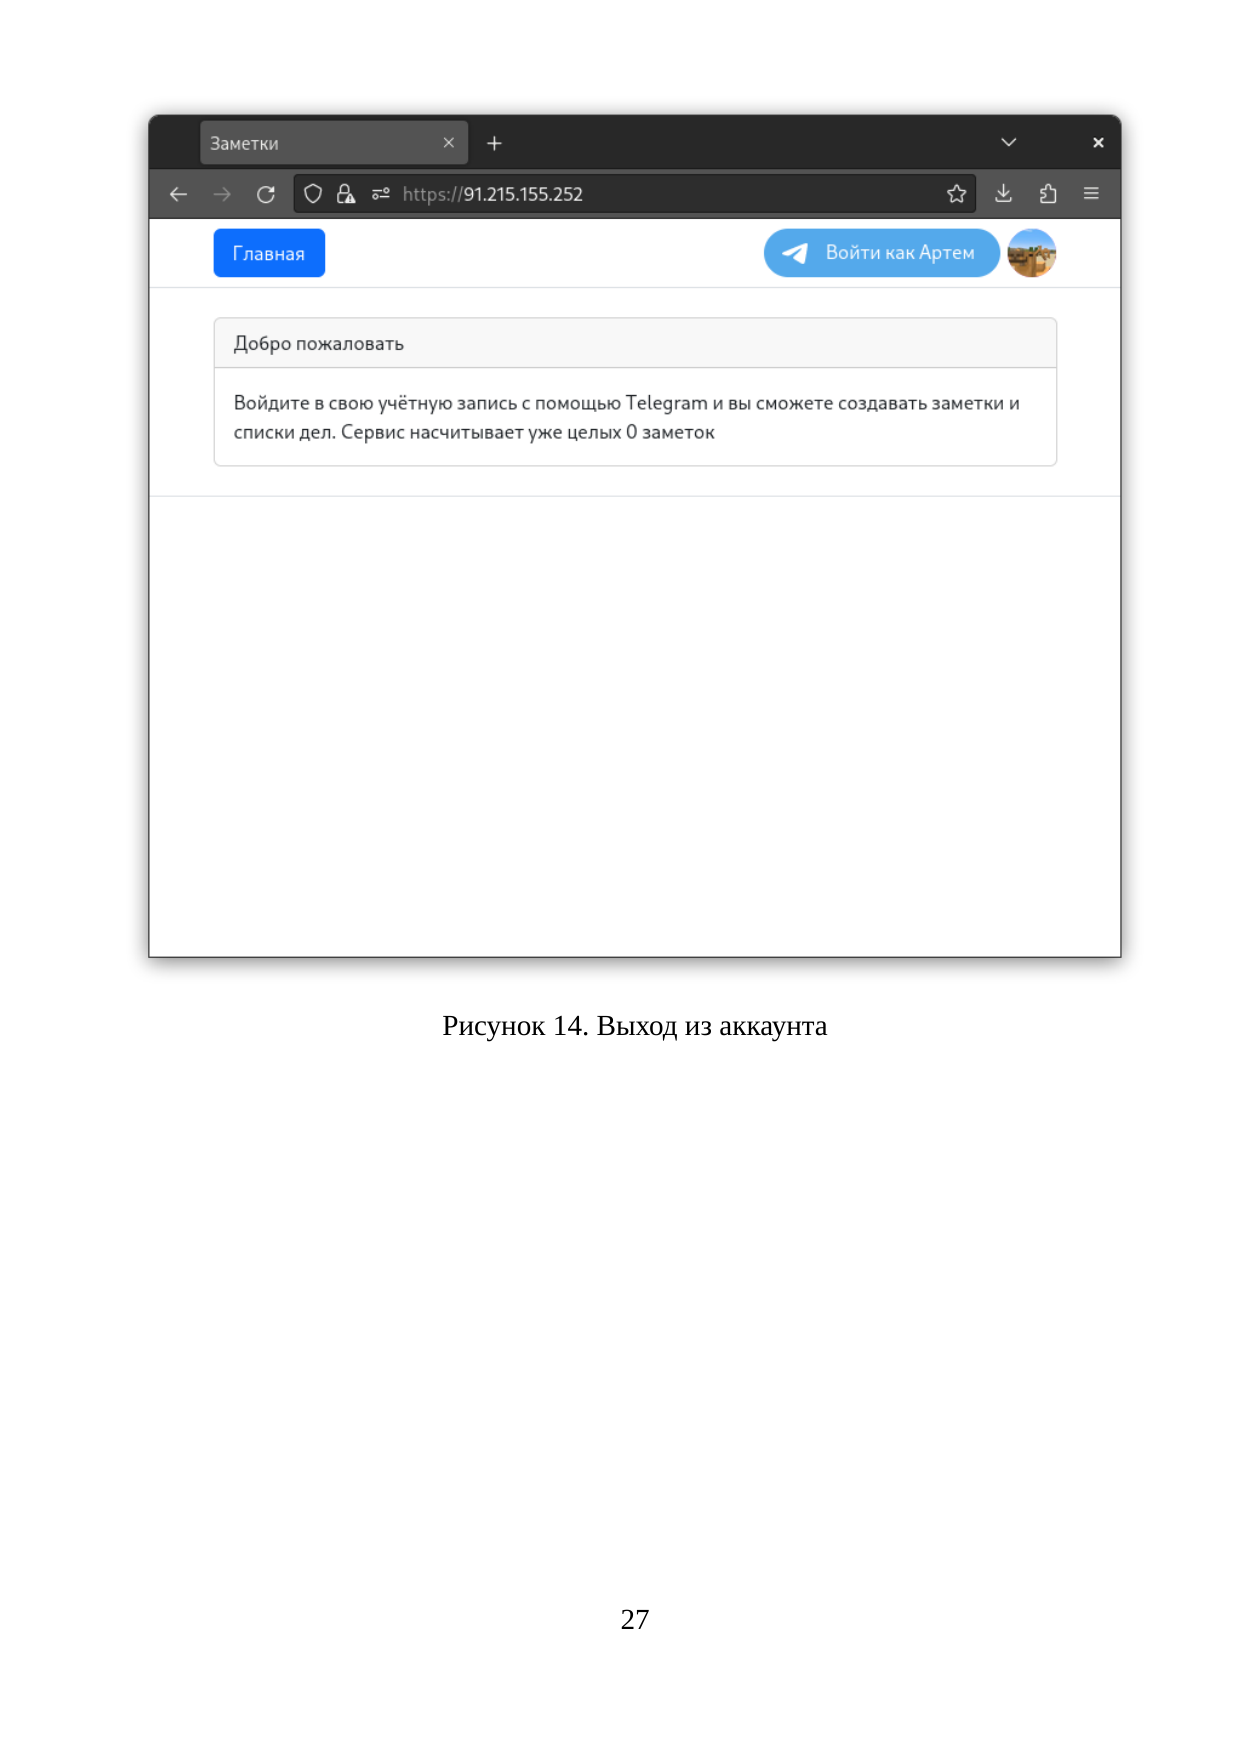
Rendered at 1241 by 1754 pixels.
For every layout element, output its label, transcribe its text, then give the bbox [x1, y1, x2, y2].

picture [118, 88, 1152, 992]
text Рисунок 14. Выход из аккаунта [118, 992, 1152, 1041]
